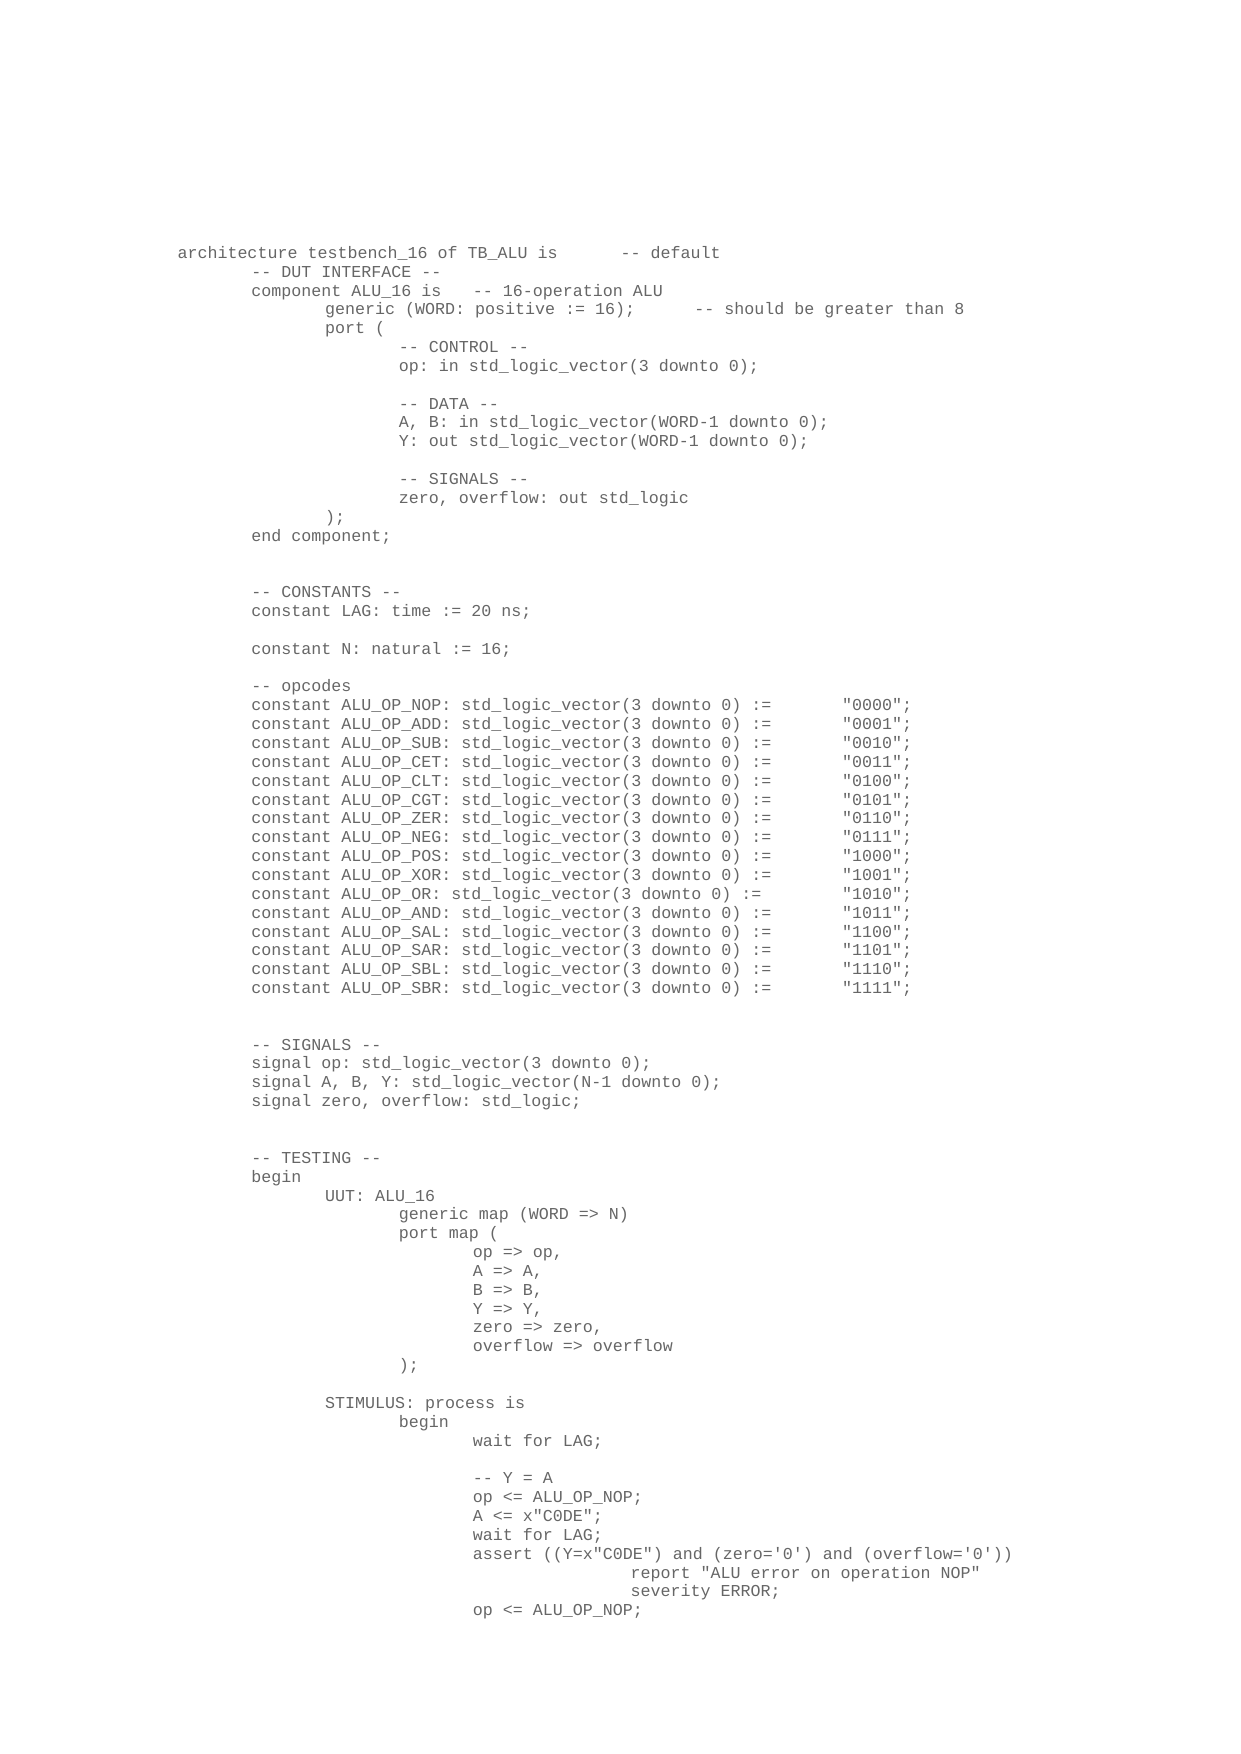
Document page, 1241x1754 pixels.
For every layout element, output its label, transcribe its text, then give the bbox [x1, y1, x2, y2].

text constant N: natural := 16; [177, 640, 1123, 659]
text architecture testbench_16 of TB_ALU is -- default [177, 244, 1123, 263]
text STIMULUS: process is [177, 1394, 1123, 1413]
text assert ((Y=x"C0DE") and (zero='0') and (overflow='0')) [177, 1545, 1123, 1564]
text signal A, B, Y: std_logic_vector(N-1 downto 0); [177, 1074, 1123, 1093]
text constant ALU_OP_SAR: std_logic_vector(3 downto 0) := "1101"; [177, 942, 1123, 961]
text constant ALU_OP_SAL: std_logic_vector(3 downto 0) := "1100"; [177, 923, 1123, 942]
text -- CONTROL -- [177, 339, 1123, 357]
text A, B: in std_logic_vector(WORD-1 downto 0); [177, 414, 1123, 433]
text severity ERROR; [177, 1583, 1123, 1602]
text -- Y = A [177, 1470, 1123, 1489]
text report "ALU error on operation NOP" [177, 1564, 1123, 1583]
text begin [177, 1168, 1123, 1187]
text op => op, [177, 1244, 1123, 1262]
text constant ALU_OP_NEG: std_logic_vector(3 downto 0) := "0111"; [177, 829, 1123, 848]
text generic map (WORD => N) [177, 1206, 1123, 1225]
text port ( [177, 320, 1123, 339]
text constant ALU_OP_ZER: std_logic_vector(3 downto 0) := "0110"; [177, 810, 1123, 829]
text constant ALU_OP_AND: std_logic_vector(3 downto 0) := "1011"; [177, 904, 1123, 923]
text constant ALU_OP_CLT: std_logic_vector(3 downto 0) := "0100"; [177, 772, 1123, 791]
text wait for LAG; [177, 1432, 1123, 1451]
text component ALU_16 is -- 16-operation ALU [177, 282, 1123, 301]
text end component; [177, 527, 1123, 546]
text -- SIGNALS -- [177, 471, 1123, 489]
text ); [177, 1357, 1123, 1376]
text A <= x"C0DE"; [177, 1508, 1123, 1526]
text constant ALU_OP_SBL: std_logic_vector(3 downto 0) := "1110"; [177, 961, 1123, 980]
text -- TESTING -- [177, 1149, 1123, 1168]
text zero => zero, [177, 1319, 1123, 1338]
text constant ALU_OP_POS: std_logic_vector(3 downto 0) := "1000"; [177, 848, 1123, 867]
text begin [177, 1413, 1123, 1432]
text constant ALU_OP_CET: std_logic_vector(3 downto 0) := "0011"; [177, 753, 1123, 772]
text Y => Y, [177, 1300, 1123, 1319]
text generic (WORD: positive := 16); -- should be greater than 8 [177, 301, 1123, 320]
text constant ALU_OP_SBR: std_logic_vector(3 downto 0) := "1111"; [177, 980, 1123, 998]
text constant ALU_OP_XOR: std_logic_vector(3 downto 0) := "1001"; [177, 867, 1123, 885]
text op: in std_logic_vector(3 downto 0); [177, 357, 1123, 376]
text op <= ALU_OP_NOP; [177, 1602, 1123, 1621]
text -- SIGNALS -- [177, 1036, 1123, 1055]
text -- DUT INTERFACE -- [177, 263, 1123, 282]
text overflow => overflow [177, 1338, 1123, 1357]
text B => B, [177, 1281, 1123, 1300]
text wait for LAG; [177, 1526, 1123, 1545]
text constant ALU_OP_OR: std_logic_vector(3 downto 0) := "1010"; [177, 885, 1123, 904]
text op <= ALU_OP_NOP; [177, 1489, 1123, 1508]
text constant ALU_OP_ADD: std_logic_vector(3 downto 0) := "0001"; [177, 716, 1123, 734]
text constant LAG: time := 20 ns; [177, 603, 1123, 621]
text port map ( [177, 1225, 1123, 1244]
text ); [177, 508, 1123, 527]
text signal op: std_logic_vector(3 downto 0); [177, 1055, 1123, 1074]
text A => A, [177, 1262, 1123, 1281]
text -- opcodes [177, 678, 1123, 697]
text -- CONSTANTS -- [177, 584, 1123, 603]
text UUT: ALU_16 [177, 1187, 1123, 1206]
text signal zero, overflow: std_logic; [177, 1093, 1123, 1112]
text zero, overflow: out std_logic [177, 489, 1123, 508]
text constant ALU_OP_CGT: std_logic_vector(3 downto 0) := "0101"; [177, 791, 1123, 810]
text Y: out std_logic_vector(WORD-1 downto 0); [177, 433, 1123, 452]
text constant ALU_OP_NOP: std_logic_vector(3 downto 0) := "0000"; [177, 697, 1123, 716]
text -- DATA -- [177, 395, 1123, 414]
text constant ALU_OP_SUB: std_logic_vector(3 downto 0) := "0010"; [177, 734, 1123, 753]
